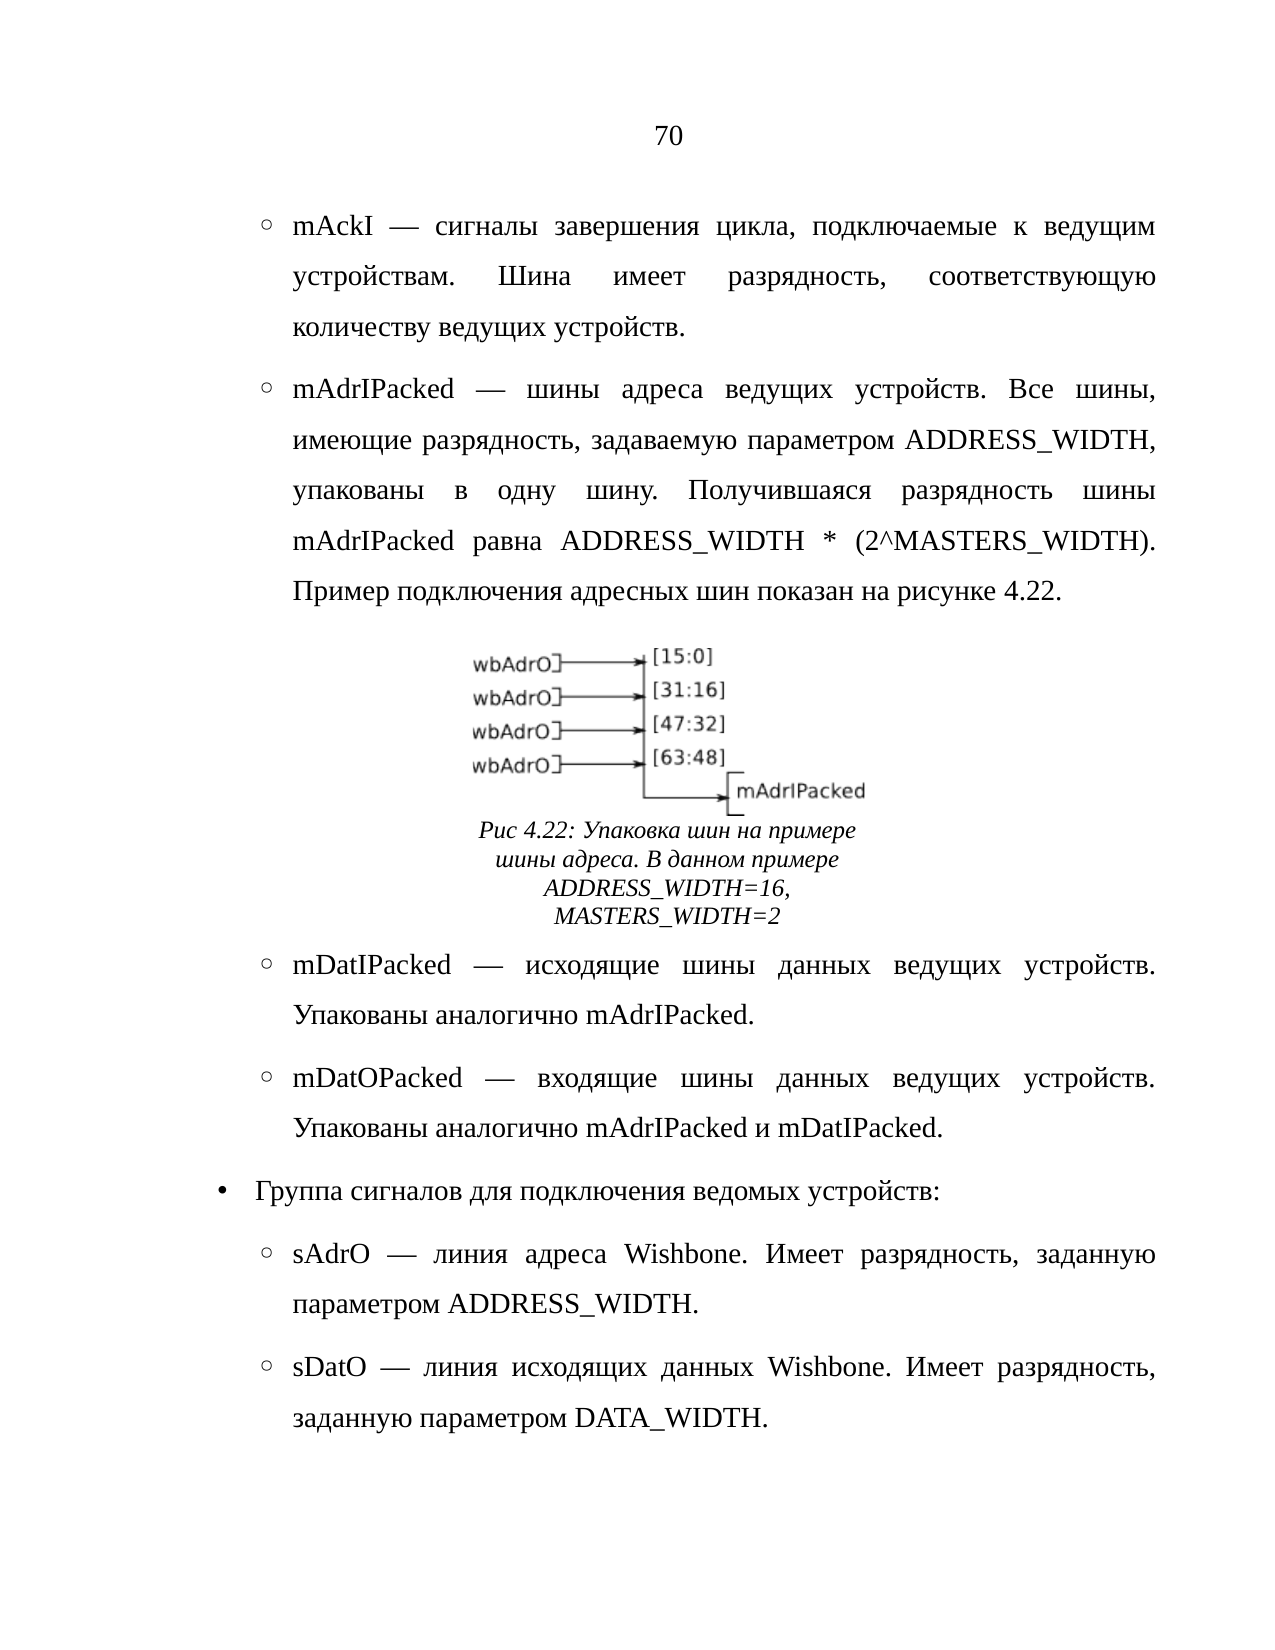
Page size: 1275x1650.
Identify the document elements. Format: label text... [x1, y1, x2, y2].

list Группа сигналов для подключения ведомых устройств: [217, 1173, 1157, 1207]
list mDatOPacked — входящие шины данных ведущих устройств. Упакованы аналогично mAdrIPacked и mDatIPacked. [255, 1060, 1157, 1144]
picture [472, 648, 865, 816]
list mAdrIPacked — шины адреса ведущих устройств. Все шины, имеющие разрядность, задаваемую параметром ADDRESS_WIDTH, упакованы в одну шину. Получившаяся разрядность шины mAdrIPacked равна ADDRESS_WIDTH * (2^MASTERS_WIDTH). Пример подключения адресных шин показан на рисунке 4.22. [255, 372, 1157, 607]
list Рис 4.22: Упаковка шин на примере шины адреса. В данном примере ADDRESS_WIDTH=16, MASTERS_WIDTH=2 [473, 816, 864, 930]
list mAckI — сигналы завершения цикла, подключаемые к ведущим устройствам. Шина имеет разрядность, соответствующую количеству ведущих устройств. [255, 208, 1157, 342]
list sDatO — линия исходящих данных Wishbone. Имеет разрядность, заданную параметром DATA_WIDTH. [255, 1349, 1157, 1433]
list mDatIPacked — исходящие шины данных ведущих устройств. Упакованы аналогично mAdrIPacked. [255, 636, 1157, 1031]
list sAdrO — линия адреса Wishbone. Имеет разрядность, заданную параметром ADDRESS_WIDTH. [255, 1236, 1157, 1320]
